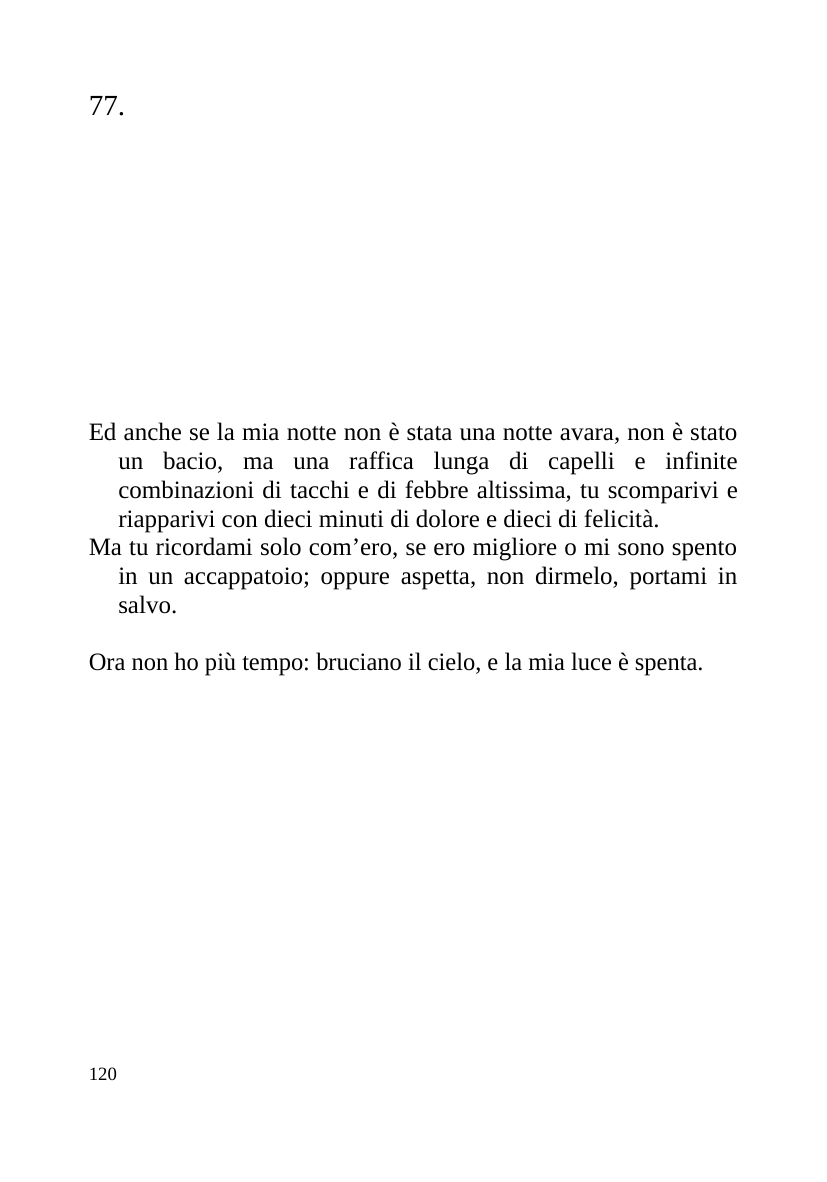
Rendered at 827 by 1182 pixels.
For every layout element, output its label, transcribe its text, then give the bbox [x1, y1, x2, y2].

text Ed anche se la mia notte non è stata una notte avara, non è stato un bacio, ma una raffica lunga di capelli e infinite combinazioni di tacchi e di febbre altissima, tu scomparivi e riapparivi con dieci minuti di dolore e dieci di felicità. [88, 417, 738, 532]
subtitle 77. [88, 88, 738, 122]
text Ma tu ricordami solo com’ero, se ero migliore o mi sono spento in un accappatoio; oppure aspetta, non dirmelo, portami in salvo. [88, 532, 738, 619]
text Ora non ho più tempo: bruciano il cielo, e la mia luce è spenta. [88, 647, 738, 676]
